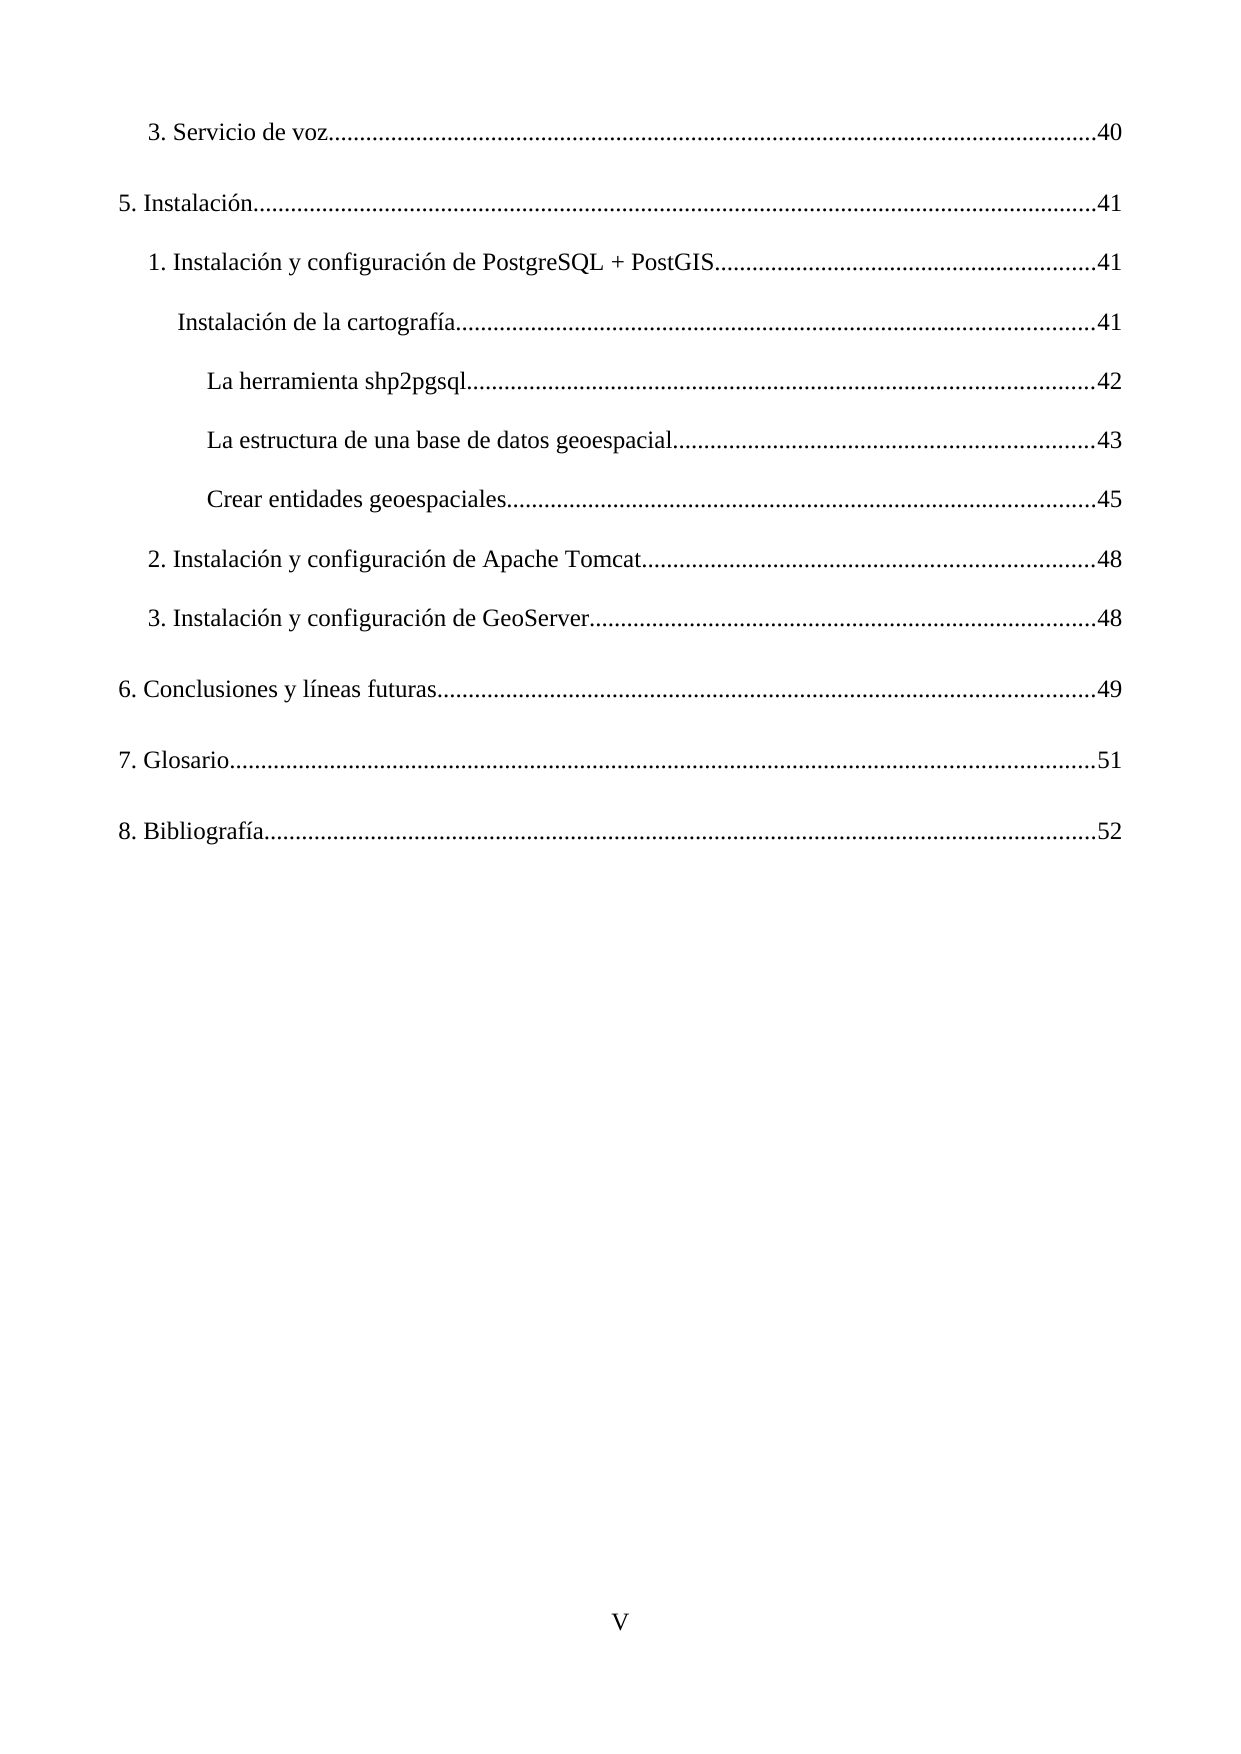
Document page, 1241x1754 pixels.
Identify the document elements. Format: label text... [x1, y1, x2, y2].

text 5. Instalación 41 [118, 189, 1122, 217]
text 6. Conclusiones y líneas futuras 49 [118, 675, 1122, 703]
text La herramienta shp2pgsql 42 [207, 367, 1122, 395]
text 7. Glosario 51 [118, 746, 1122, 774]
text La estructura de una base de datos geoespacial 43 [207, 426, 1122, 454]
text 3. Instalación y configuración de GeoServer 48 [148, 604, 1122, 632]
text 8. Bibliografía 52 [118, 817, 1122, 845]
text Instalación de la cartografía 41 [177, 308, 1122, 335]
text 2. Instalación y configuración de Apache Tomcat 48 [148, 545, 1122, 572]
text 3. Servicio de voz 40 [148, 118, 1122, 146]
text Crear entidades geoespaciales 45 [207, 486, 1122, 513]
text 1. Instalación y configuración de PostgreSQL + PostGIS 41 [148, 248, 1122, 276]
